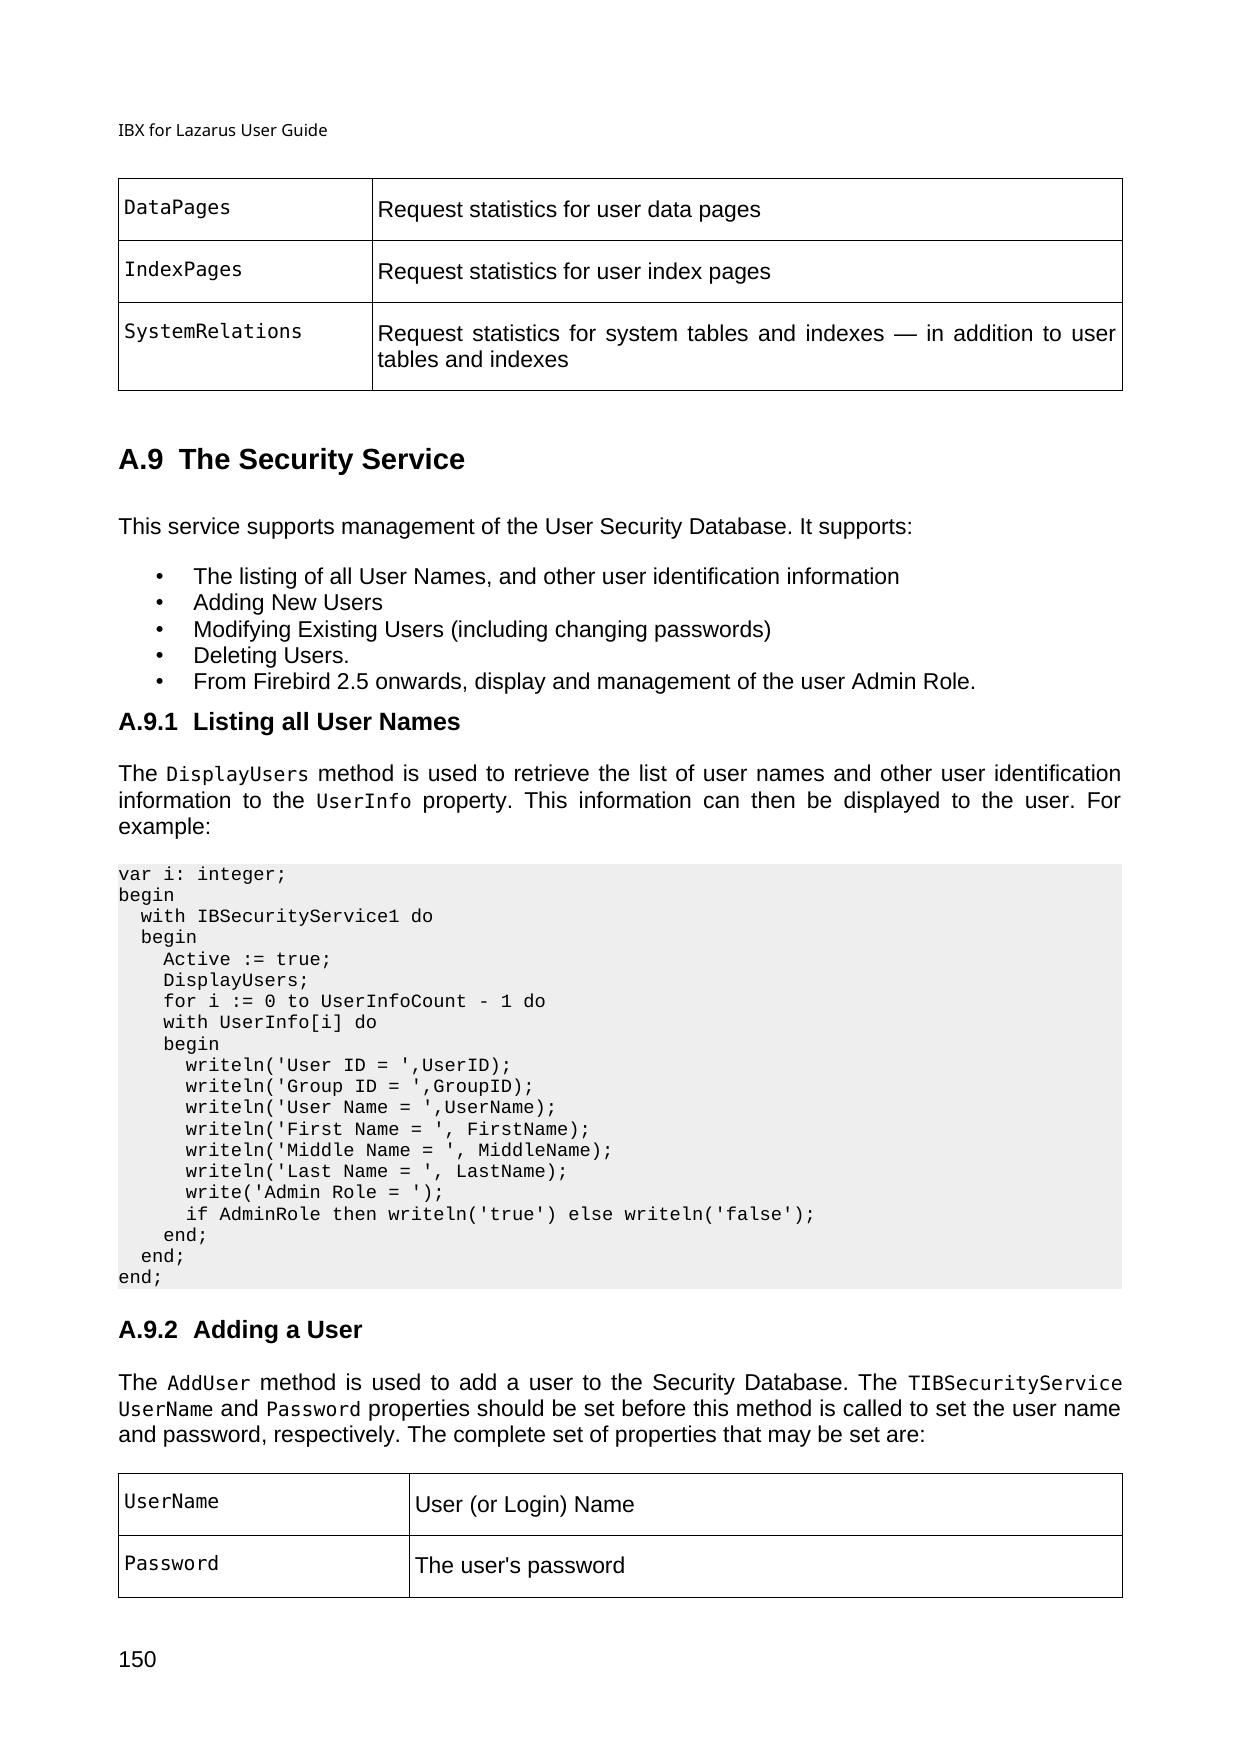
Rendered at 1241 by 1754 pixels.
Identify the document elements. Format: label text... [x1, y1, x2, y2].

text end; [118, 1226, 1122, 1247]
table_cell Password [119, 1536, 409, 1597]
list From Firebird 2.5 onwards, display and management of the user Admin Role. [156, 668, 1122, 695]
text var i: integer; [118, 864, 1122, 886]
text with IBSecurityService1 do [118, 907, 1122, 928]
text end; [118, 1247, 1122, 1268]
list Deleting Users. [156, 642, 1122, 668]
table_cell Request statistics for system tables and indexes — in addition to user tables and indexes [373, 303, 1122, 390]
text with UserInfo[i] do [118, 1013, 1122, 1034]
table_header User (or Login) Name [410, 1474, 1122, 1535]
table_cell Request statistics for user data pages [373, 179, 1122, 240]
text writeln('Group ID = ',GroupID); [118, 1077, 1122, 1098]
text Active := true; [118, 949, 1122, 971]
table_cell SystemRelations [119, 303, 372, 390]
text This service supports management of the User Security Database. It supports: [118, 513, 1122, 539]
table_header UserName [119, 1474, 409, 1535]
text write('Admin Role = '); [118, 1183, 1122, 1204]
text writeln('First Name = ', FirstName); [118, 1119, 1122, 1141]
subtitle The Security Service [118, 442, 1122, 476]
table_cell Request statistics for user index pages [373, 241, 1122, 302]
table_cell DataPages [119, 179, 372, 240]
text DisplayUsers; [118, 971, 1122, 992]
text writeln('Last Name = ', LastName); [118, 1162, 1122, 1183]
text for i := 0 to UserInfoCount - 1 do [118, 992, 1122, 1013]
list The listing of all User Names, and other user identification information [156, 563, 1122, 589]
list Modifying Existing Users (including changing passwords) [156, 616, 1122, 642]
text writeln('User ID = ',UserID); [118, 1056, 1122, 1077]
text end; [118, 1268, 1122, 1289]
table_cell IndexPages [119, 241, 372, 302]
text if AdminRole then writeln('true') else writeln('false'); [118, 1204, 1122, 1226]
subtitle Listing all User Names [118, 707, 1122, 735]
text begin [118, 886, 1122, 907]
table_cell The user's password [410, 1536, 1122, 1597]
text begin [118, 928, 1122, 949]
subtitle Adding a User [118, 1315, 1122, 1344]
text The AddUser method is used to add a user to the Security Database. The TIBSecurityService UserName and Password properties should be set before this method is called to set the user name and password, respectively. The complete set of properties that may be set are: [118, 1369, 1122, 1448]
text The DisplayUsers method is used to retrieve the list of user names and other user identification information to the UserInfo property. This information can then be displayed to the user. For example: [118, 760, 1122, 839]
text writeln('Middle Name = ', MiddleName); [118, 1141, 1122, 1162]
text begin [118, 1034, 1122, 1056]
text writeln('User Name = ',UserName); [118, 1098, 1122, 1119]
list Adding New Users [156, 589, 1122, 616]
